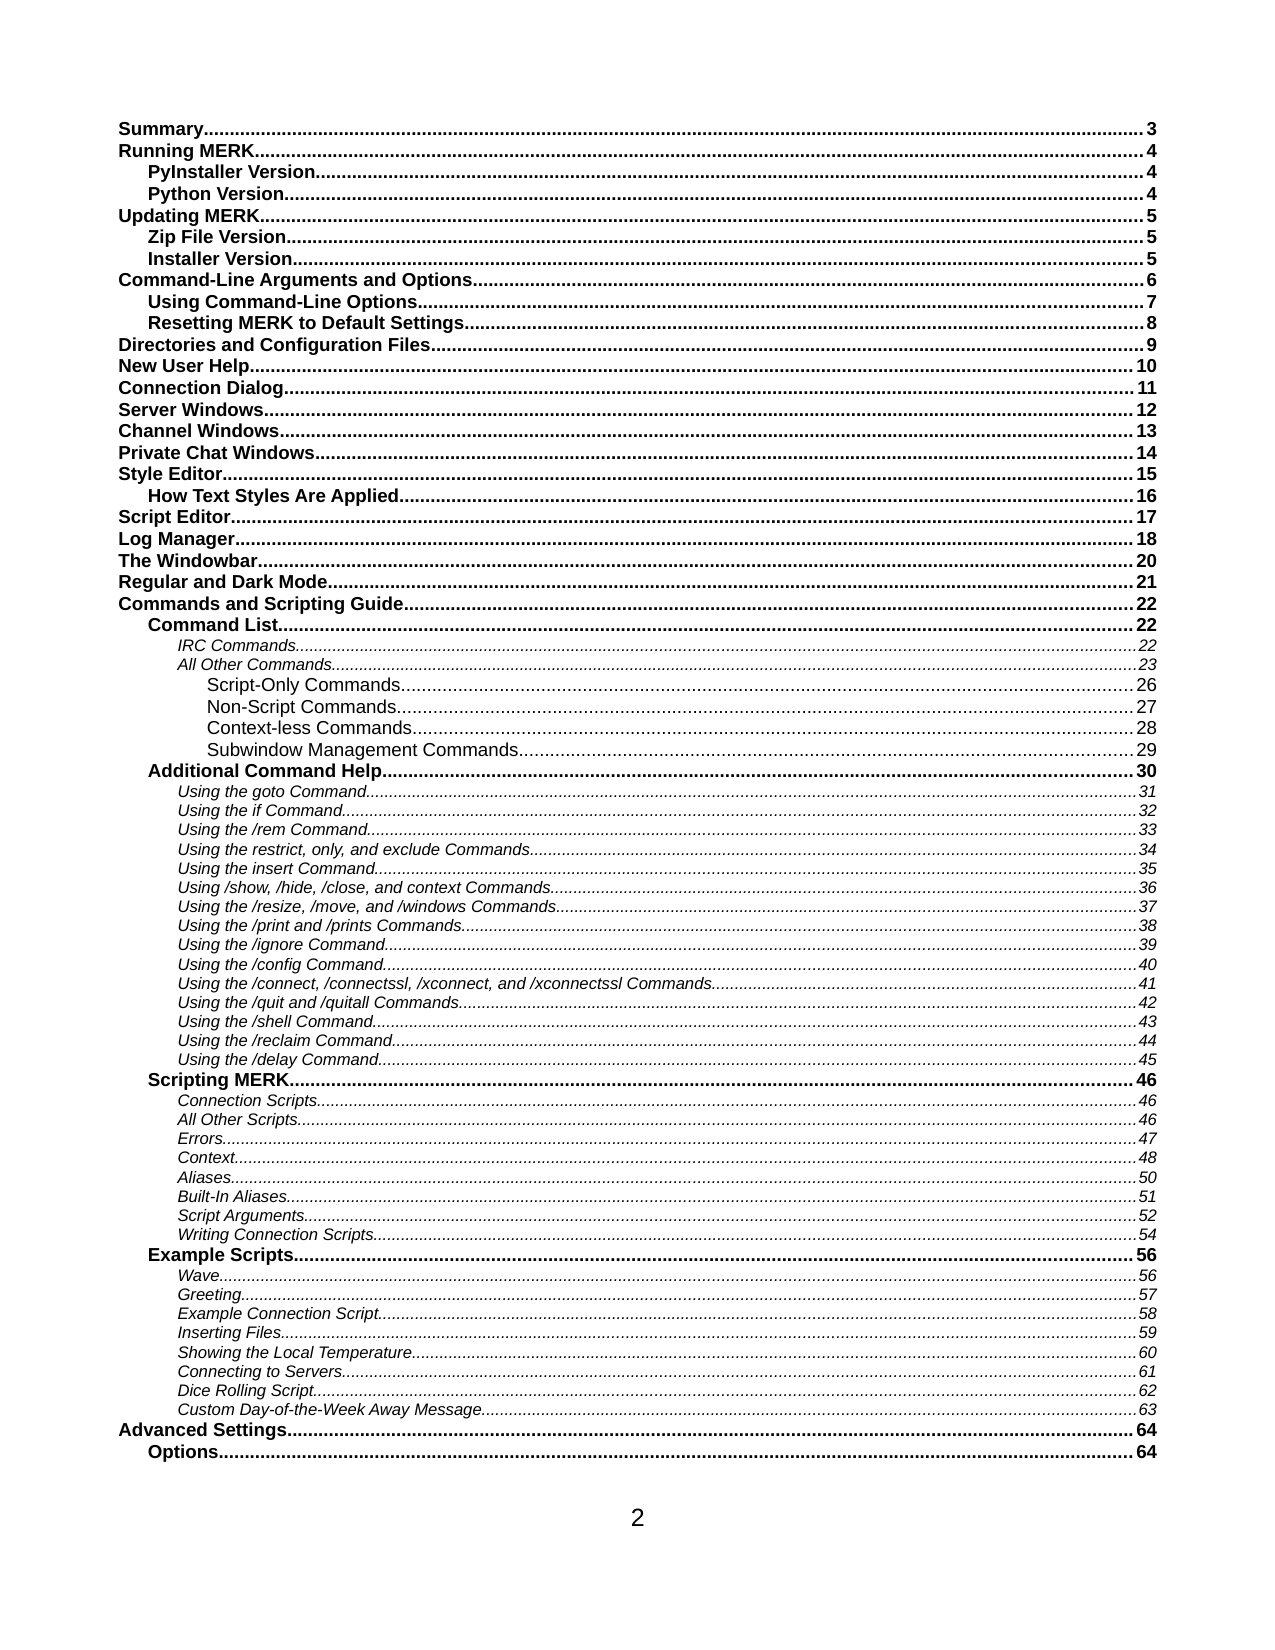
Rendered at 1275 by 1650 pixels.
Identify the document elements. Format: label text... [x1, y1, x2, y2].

text Using the /connect, /connectssl, /xconnect, and /xconnectssl Commands 41 [177, 973, 1157, 993]
text Aliases 50 [177, 1167, 1157, 1187]
text Connection Dialog 11 [118, 377, 1157, 398]
text Using the insert Command 35 [177, 858, 1157, 878]
text Using the /resize, /move, and /windows Commands 37 [177, 897, 1157, 916]
text All Other Commands 23 [177, 655, 1157, 674]
text Non-Script Commands 27 [207, 696, 1157, 717]
text Using the restrict, only, and exclude Commands 34 [177, 839, 1157, 858]
text Running MERK 4 [118, 140, 1157, 161]
text Options 64 [148, 1441, 1157, 1462]
text Channel Windows 13 [118, 420, 1157, 442]
text New User Help 10 [118, 355, 1157, 377]
text Dice Rolling Script 62 [177, 1381, 1157, 1400]
text Using the /print and /prints Commands 38 [177, 916, 1157, 935]
text Python Version 4 [148, 183, 1157, 204]
text Wave 56 [177, 1266, 1157, 1285]
text Script Editor 17 [118, 506, 1157, 528]
text Using the if Command 32 [177, 801, 1157, 820]
text Example Connection Script 58 [177, 1304, 1157, 1323]
text Advanced Settings 64 [118, 1419, 1157, 1441]
text Connection Scripts 46 [177, 1091, 1157, 1110]
text Using the /quit and /quitall Commands 42 [177, 993, 1157, 1012]
text Regular and Dark Mode 21 [118, 571, 1157, 592]
text Greeting 57 [177, 1285, 1157, 1304]
text Using the /ignore Command 39 [177, 935, 1157, 954]
text Using the /config Command 40 [177, 954, 1157, 973]
text Installer Version 5 [148, 247, 1157, 269]
text Using the /delay Command 45 [177, 1050, 1157, 1069]
text PyInstaller Version 4 [148, 161, 1157, 183]
text Commands and Scripting Guide 22 [118, 592, 1157, 614]
text Writing Connection Scripts 54 [177, 1225, 1157, 1244]
text Connecting to Servers 61 [177, 1362, 1157, 1381]
text All Other Scripts 46 [177, 1110, 1157, 1129]
text Resetting MERK to Default Settings 8 [148, 312, 1157, 334]
text Zip File Version 5 [148, 226, 1157, 247]
text Using the goto Command 31 [177, 782, 1157, 801]
text Showing the Local Temperature 60 [177, 1342, 1157, 1362]
text Errors 47 [177, 1129, 1157, 1148]
text Subwindow Management Commands 29 [207, 739, 1157, 760]
text Script-Only Commands 26 [207, 674, 1157, 696]
text Private Chat Windows 14 [118, 442, 1157, 463]
text Context-less Commands 28 [207, 717, 1157, 739]
text Updating MERK 5 [118, 204, 1157, 226]
text Scripting MERK 46 [148, 1069, 1157, 1091]
text Summary 3 [118, 118, 1157, 140]
text Script Arguments 52 [177, 1206, 1157, 1225]
text Custom Day-of-the-Week Away Message 63 [177, 1400, 1157, 1419]
text Using Command-Line Options 7 [148, 291, 1157, 312]
text Command-Line Arguments and Options 6 [118, 269, 1157, 291]
text Log Manager 18 [118, 528, 1157, 549]
text The Windowbar 20 [118, 549, 1157, 571]
text Server Windows 12 [118, 398, 1157, 420]
text Example Scripts 56 [148, 1244, 1157, 1266]
text Style Editor 15 [118, 463, 1157, 485]
text Directories and Configuration Files 9 [118, 334, 1157, 355]
text Using the /reclaim Command 44 [177, 1031, 1157, 1050]
text IRC Commands 22 [177, 636, 1157, 655]
text Additional Command Help 30 [148, 760, 1157, 782]
text Using the /shell Command 43 [177, 1012, 1157, 1031]
text Context 48 [177, 1148, 1157, 1167]
text Built-In Aliases 51 [177, 1187, 1157, 1206]
text Using /show, /hide, /close, and context Commands 36 [177, 878, 1157, 897]
text Using the /rem Command 33 [177, 820, 1157, 839]
text Inserting Files 59 [177, 1323, 1157, 1342]
text Command List 22 [148, 614, 1157, 636]
text How Text Styles Are Applied 16 [148, 485, 1157, 506]
